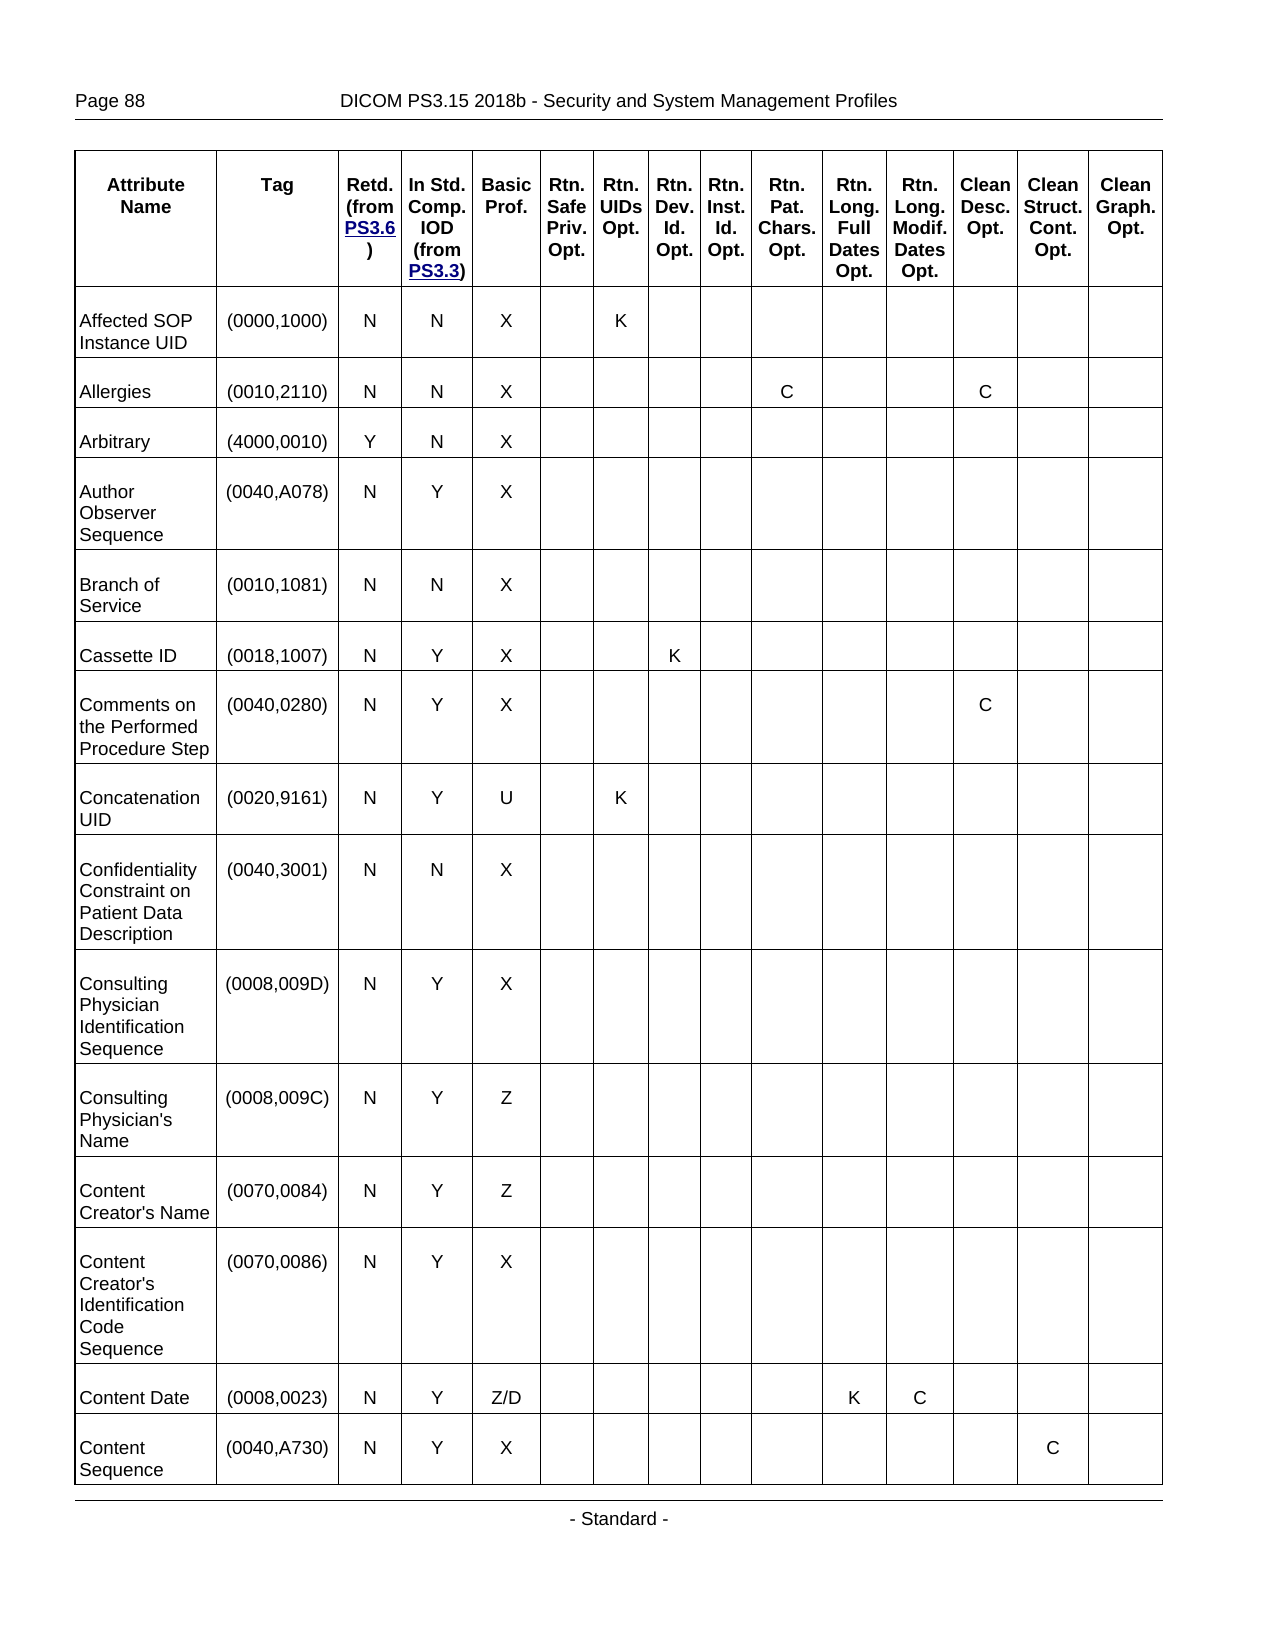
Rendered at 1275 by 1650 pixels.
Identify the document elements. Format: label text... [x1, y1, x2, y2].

table_cell (0008,0023) [217, 1364, 338, 1413]
table_cell [954, 1064, 1017, 1156]
table_cell [701, 358, 751, 407]
table_cell [954, 458, 1017, 549]
table_cell Allergies [76, 358, 216, 407]
table_cell [1089, 622, 1162, 670]
table_cell [823, 1414, 886, 1484]
table_cell [823, 835, 886, 949]
table_cell [887, 764, 953, 834]
table_cell [954, 950, 1017, 1063]
table_cell [1018, 671, 1088, 763]
table_cell [649, 287, 700, 357]
table_cell (0040,A078) [217, 458, 338, 549]
table_cell Comments on the Performed Procedure Step [76, 671, 216, 763]
table_cell [1089, 1157, 1162, 1227]
table_cell (0018,1007) [217, 622, 338, 670]
table_cell C [1018, 1414, 1088, 1484]
table_cell Consulting Physician Identification Sequence [76, 950, 216, 1063]
table_cell [1089, 1064, 1162, 1156]
table_cell [1018, 622, 1088, 670]
table_header Rtn. Safe Priv. Opt. [541, 151, 593, 286]
table_cell X [473, 358, 540, 407]
table_cell [887, 358, 953, 407]
table_cell Y [402, 1064, 472, 1156]
table_cell [823, 550, 886, 621]
table_cell [649, 358, 700, 407]
table_cell [887, 835, 953, 949]
table_cell N [339, 550, 401, 621]
table_cell Z [473, 1064, 540, 1156]
table_cell [887, 408, 953, 457]
table_cell [752, 764, 822, 834]
table_cell [752, 550, 822, 621]
table_cell [701, 1364, 751, 1413]
table_cell [594, 671, 648, 763]
table_cell [594, 622, 648, 670]
table_cell [887, 550, 953, 621]
table_cell Y [402, 1157, 472, 1227]
table_cell [752, 1157, 822, 1227]
table_cell [541, 950, 593, 1063]
table_cell [823, 1228, 886, 1363]
table_cell Y [402, 1364, 472, 1413]
table_cell [752, 287, 822, 357]
table_cell [701, 458, 751, 549]
table_cell (0040,A730) [217, 1414, 338, 1484]
table_cell [594, 1364, 648, 1413]
table_cell [649, 1228, 700, 1363]
table_cell C [954, 671, 1017, 763]
table_cell (0020,9161) [217, 764, 338, 834]
table_cell [649, 1064, 700, 1156]
table_cell Author Observer Sequence [76, 458, 216, 549]
table_cell (0008,009C) [217, 1064, 338, 1156]
table_cell [823, 287, 886, 357]
table_cell Cassette ID [76, 622, 216, 670]
table_cell C [887, 1364, 953, 1413]
table_cell [823, 622, 886, 670]
table_cell [823, 358, 886, 407]
table_cell [887, 1064, 953, 1156]
table_cell [701, 1064, 751, 1156]
table_cell [594, 550, 648, 621]
table_cell [649, 835, 700, 949]
table_cell Consulting Physician's Name [76, 1064, 216, 1156]
table_cell N [339, 671, 401, 763]
table_cell [649, 408, 700, 457]
table_cell [1089, 408, 1162, 457]
table_cell Content Date [76, 1364, 216, 1413]
table_cell [541, 408, 593, 457]
table_cell [954, 1364, 1017, 1413]
table_cell Y [402, 1414, 472, 1484]
table_header Rtn. Pat. Chars. Opt. [752, 151, 822, 286]
table_cell Content Creator's Name [76, 1157, 216, 1227]
table_cell [752, 835, 822, 949]
table_cell [649, 671, 700, 763]
table_cell Concatenation UID [76, 764, 216, 834]
table_cell [649, 950, 700, 1063]
table_cell N [402, 287, 472, 357]
table_cell Y [402, 622, 472, 670]
table_cell [1018, 550, 1088, 621]
table_cell [1089, 835, 1162, 949]
table_cell (4000,0010) [217, 408, 338, 457]
table_cell [752, 950, 822, 1063]
table_cell [752, 1414, 822, 1484]
table_cell (0040,0280) [217, 671, 338, 763]
table_cell (0010,2110) [217, 358, 338, 407]
table_cell [594, 950, 648, 1063]
table_cell N [339, 1064, 401, 1156]
table_cell N [339, 764, 401, 834]
table_cell [594, 458, 648, 549]
table_cell Affected SOP Instance UID [76, 287, 216, 357]
table_cell [1018, 458, 1088, 549]
table_header Retd. (from PS3.6) [339, 151, 401, 286]
table_cell Y [402, 950, 472, 1063]
table_cell N [339, 622, 401, 670]
table_cell [1018, 408, 1088, 457]
table_cell [701, 764, 751, 834]
table_cell [954, 550, 1017, 621]
table_cell Branch of Service [76, 550, 216, 621]
table_header Basic Prof. [473, 151, 540, 286]
table_cell X [473, 671, 540, 763]
table_cell [1018, 1228, 1088, 1363]
table_cell [823, 1064, 886, 1156]
table_cell (0070,0086) [217, 1228, 338, 1363]
table_cell [823, 950, 886, 1063]
table_cell K [649, 622, 700, 670]
table_cell [594, 358, 648, 407]
table_cell [541, 1414, 593, 1484]
table_cell (0008,009D) [217, 950, 338, 1063]
table_cell [1089, 358, 1162, 407]
table_cell N [339, 1364, 401, 1413]
table_cell K [823, 1364, 886, 1413]
table_cell Confidentiality Constraint on Patient Data Description [76, 835, 216, 949]
table_cell [594, 835, 648, 949]
table_cell [823, 764, 886, 834]
table_cell (0010,1081) [217, 550, 338, 621]
table_cell N [339, 358, 401, 407]
table_cell [954, 287, 1017, 357]
table_cell [752, 458, 822, 549]
table_header Rtn. Long. Modif. Dates Opt. [887, 151, 953, 286]
table_cell [594, 1414, 648, 1484]
table_cell Y [402, 1228, 472, 1363]
table_cell [649, 1414, 700, 1484]
table_cell Z [473, 1157, 540, 1227]
table_header In Std. Comp. IOD (from PS3.3) [402, 151, 472, 286]
table_cell [1089, 458, 1162, 549]
table_cell [954, 835, 1017, 949]
table_cell N [339, 1414, 401, 1484]
table_cell [594, 1064, 648, 1156]
table_cell [954, 1228, 1017, 1363]
table_cell [541, 1157, 593, 1227]
table_cell [649, 1157, 700, 1227]
table_header Rtn. UIDs Opt. [594, 151, 648, 286]
table_cell [541, 458, 593, 549]
table_cell [701, 550, 751, 621]
table_cell [752, 1228, 822, 1363]
table_cell [1089, 764, 1162, 834]
table_cell [887, 950, 953, 1063]
table_cell [1018, 1064, 1088, 1156]
table_cell [701, 950, 751, 1063]
table_cell X [473, 408, 540, 457]
table_cell [954, 1414, 1017, 1484]
table_cell [541, 550, 593, 621]
table_cell Y [402, 458, 472, 549]
table_cell N [339, 835, 401, 949]
table_cell [1018, 1157, 1088, 1227]
table_cell (0070,0084) [217, 1157, 338, 1227]
table_cell [752, 1364, 822, 1413]
table_cell K [594, 764, 648, 834]
table_cell X [473, 1414, 540, 1484]
table_cell [541, 671, 593, 763]
table_cell Y [402, 671, 472, 763]
table_cell [1018, 764, 1088, 834]
table_cell X [473, 950, 540, 1063]
table_cell U [473, 764, 540, 834]
table_cell Content Creator's Identification Code Sequence [76, 1228, 216, 1363]
table_cell [752, 622, 822, 670]
table_cell [594, 1228, 648, 1363]
table_cell [752, 671, 822, 763]
table_cell X [473, 835, 540, 949]
table_header Rtn. Long. Full Dates Opt. [823, 151, 886, 286]
table_cell Arbitrary [76, 408, 216, 457]
table_cell N [339, 1228, 401, 1363]
table_cell [701, 1228, 751, 1363]
table_cell [541, 1064, 593, 1156]
table_cell [887, 671, 953, 763]
table_cell C [752, 358, 822, 407]
table_cell [954, 764, 1017, 834]
table_cell [541, 287, 593, 357]
table_cell [701, 671, 751, 763]
table_cell [954, 622, 1017, 670]
table_cell [701, 287, 751, 357]
table_cell [701, 622, 751, 670]
table_cell [541, 1364, 593, 1413]
table_cell [701, 1414, 751, 1484]
table_cell [1089, 550, 1162, 621]
table_cell [887, 458, 953, 549]
table_cell Y [339, 408, 401, 457]
table_cell [541, 764, 593, 834]
table_cell X [473, 1228, 540, 1363]
table_header Tag [217, 151, 338, 286]
table_cell [954, 1157, 1017, 1227]
table_cell [649, 764, 700, 834]
table_cell [701, 408, 751, 457]
table_header Attribute Name [76, 151, 216, 286]
table_cell (0000,1000) [217, 287, 338, 357]
table_cell K [594, 287, 648, 357]
table_header Clean Struct. Cont. Opt. [1018, 151, 1088, 286]
table_cell X [473, 550, 540, 621]
table_cell [887, 1228, 953, 1363]
table_cell [1089, 950, 1162, 1063]
table_cell [752, 1064, 822, 1156]
table_cell X [473, 622, 540, 670]
table_header Rtn. Dev. Id. Opt. [649, 151, 700, 286]
table_header Clean Desc. Opt. [954, 151, 1017, 286]
table_cell [823, 1157, 886, 1227]
table_cell [887, 287, 953, 357]
table_header Clean Graph. Opt. [1089, 151, 1162, 286]
table_cell [1018, 950, 1088, 1063]
table_cell [887, 622, 953, 670]
table_cell [594, 408, 648, 457]
table_cell Z/D [473, 1364, 540, 1413]
table_cell [701, 835, 751, 949]
table_header Rtn. Inst. Id. Opt. [701, 151, 751, 286]
table_cell [541, 622, 593, 670]
table_cell [649, 1364, 700, 1413]
table_cell [887, 1414, 953, 1484]
table_cell [1018, 1364, 1088, 1413]
table_cell N [402, 408, 472, 457]
table_cell N [339, 1157, 401, 1227]
table_cell [1089, 671, 1162, 763]
table_cell (0040,3001) [217, 835, 338, 949]
table_cell N [339, 458, 401, 549]
table_cell N [402, 835, 472, 949]
table_cell [1089, 1414, 1162, 1484]
table_cell [594, 1157, 648, 1227]
table_cell [1018, 287, 1088, 357]
table_cell [541, 1228, 593, 1363]
table_cell X [473, 287, 540, 357]
table_cell N [402, 358, 472, 407]
table_cell N [402, 550, 472, 621]
table_cell N [339, 950, 401, 1063]
table_cell [887, 1157, 953, 1227]
table_cell [1018, 835, 1088, 949]
table_cell [823, 671, 886, 763]
table_cell [1018, 358, 1088, 407]
table_cell [954, 408, 1017, 457]
table_cell C [954, 358, 1017, 407]
table_cell Content Sequence [76, 1414, 216, 1484]
table_cell [541, 358, 593, 407]
table_cell [649, 550, 700, 621]
table_cell Y [402, 764, 472, 834]
table_cell [752, 408, 822, 457]
table_cell [701, 1157, 751, 1227]
table_cell [1089, 287, 1162, 357]
table_cell X [473, 458, 540, 549]
table_cell [823, 458, 886, 549]
table_cell [1089, 1364, 1162, 1413]
table_cell N [339, 287, 401, 357]
table_cell [649, 458, 700, 549]
table_cell [1089, 1228, 1162, 1363]
table_cell [823, 408, 886, 457]
table_cell [541, 835, 593, 949]
